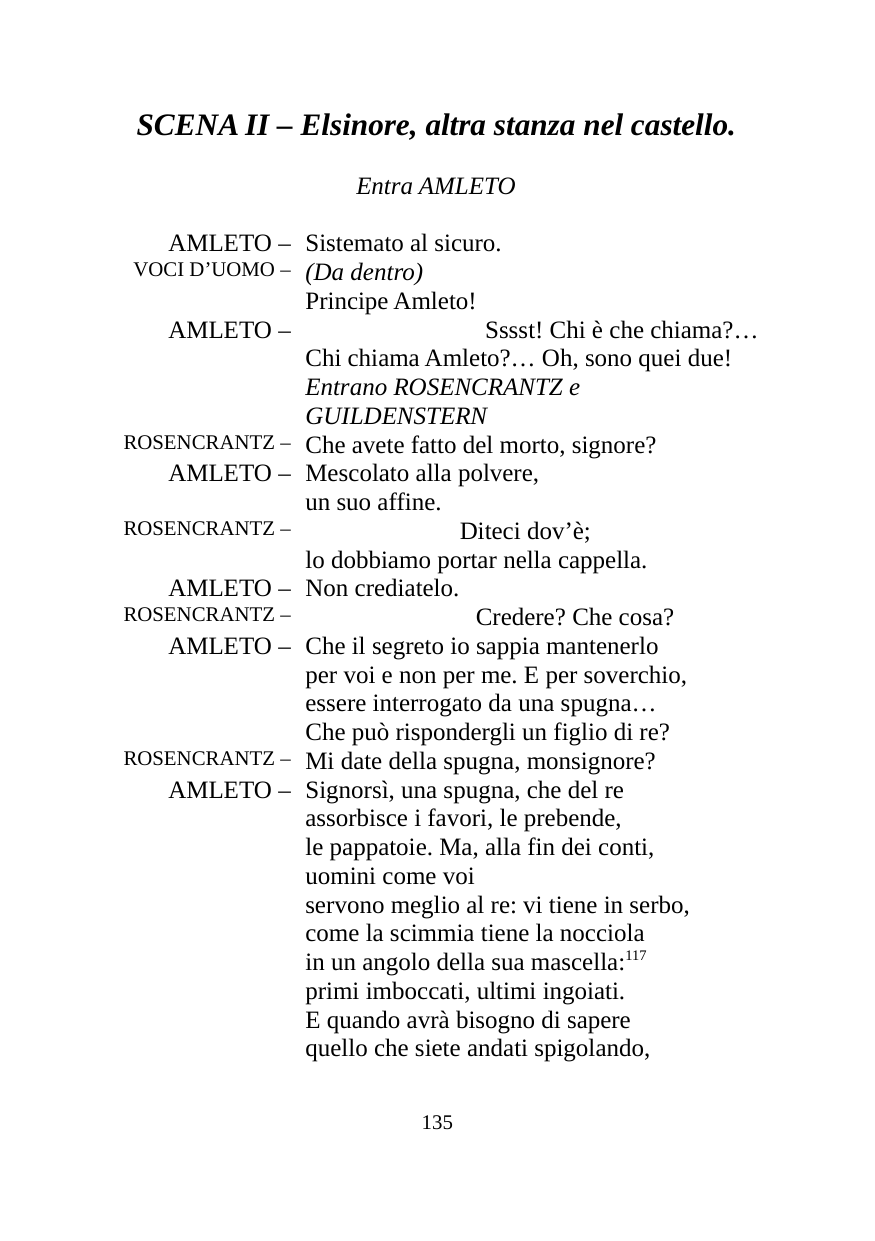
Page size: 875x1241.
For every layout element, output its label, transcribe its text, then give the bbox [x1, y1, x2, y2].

table_cell ROSENCRANTZ – [106, 746, 298, 775]
table_cell Sssst! Chi è che chiama?… [478, 315, 768, 343]
table_cell ROSENCRANTZ – [106, 516, 298, 573]
table_cell Credere? Che cosa? [468, 602, 768, 631]
table_cell Non crediatelo. [298, 574, 768, 602]
table_cell VOCI D’UOMO – [106, 257, 298, 315]
table_cell [298, 516, 452, 545]
subtitle SCENA II – Elsinore, altra stanza nel castello. [108, 106, 768, 142]
table_cell AMLETO – [106, 631, 298, 746]
table_cell Mescolato alla polvere, un suo affine. [298, 459, 768, 516]
table_cell Chi chiama Amleto?… Oh, sono quei due! Entrano ROSENCRANTZ e GUILDENSTERN [298, 344, 768, 430]
table_cell Mi date della spugna, monsignore? [298, 746, 768, 775]
table_cell Signorsì, una spugna, che del re assorbisce i favori, le prebende, le pappatoie. Ma, alla fin dei conti, uomini come voi servono meglio al re: vi tiene in serbo, come la scimmia tiene la nocciola in un angolo della sua mascella: primi imboccati, ultimi ingoiati. E quando avrà bisogno di sapere quello che siete andati spigolando, [298, 775, 768, 1062]
table_cell AMLETO – [106, 775, 298, 1062]
table_cell [298, 602, 468, 631]
table_cell AMLETO – [106, 459, 298, 516]
table_cell Diteci dov’è; [452, 516, 768, 545]
table_cell Che avete fatto del morto, signore? [298, 430, 768, 458]
table_cell [298, 315, 478, 343]
table_cell ROSENCRANTZ – [106, 430, 298, 458]
table_cell AMLETO – [106, 574, 298, 602]
table_header Sistemato al sicuro. [298, 229, 768, 257]
table_cell lo dobbiamo portar nella cappella. [298, 545, 768, 573]
table_cell ROSENCRANTZ – [106, 602, 298, 631]
table_header AMLETO – [106, 229, 298, 257]
text Entra AMLETO [106, 171, 768, 200]
table_cell Che il segreto io sappia mantenerlo per voi e non per me. E per soverchio, essere interrogato da una spugna… Che può rispondergli un figlio di re? [298, 631, 768, 746]
table_cell AMLETO – [106, 315, 298, 430]
table_cell (Da dentro) Principe Amleto! [298, 257, 768, 315]
